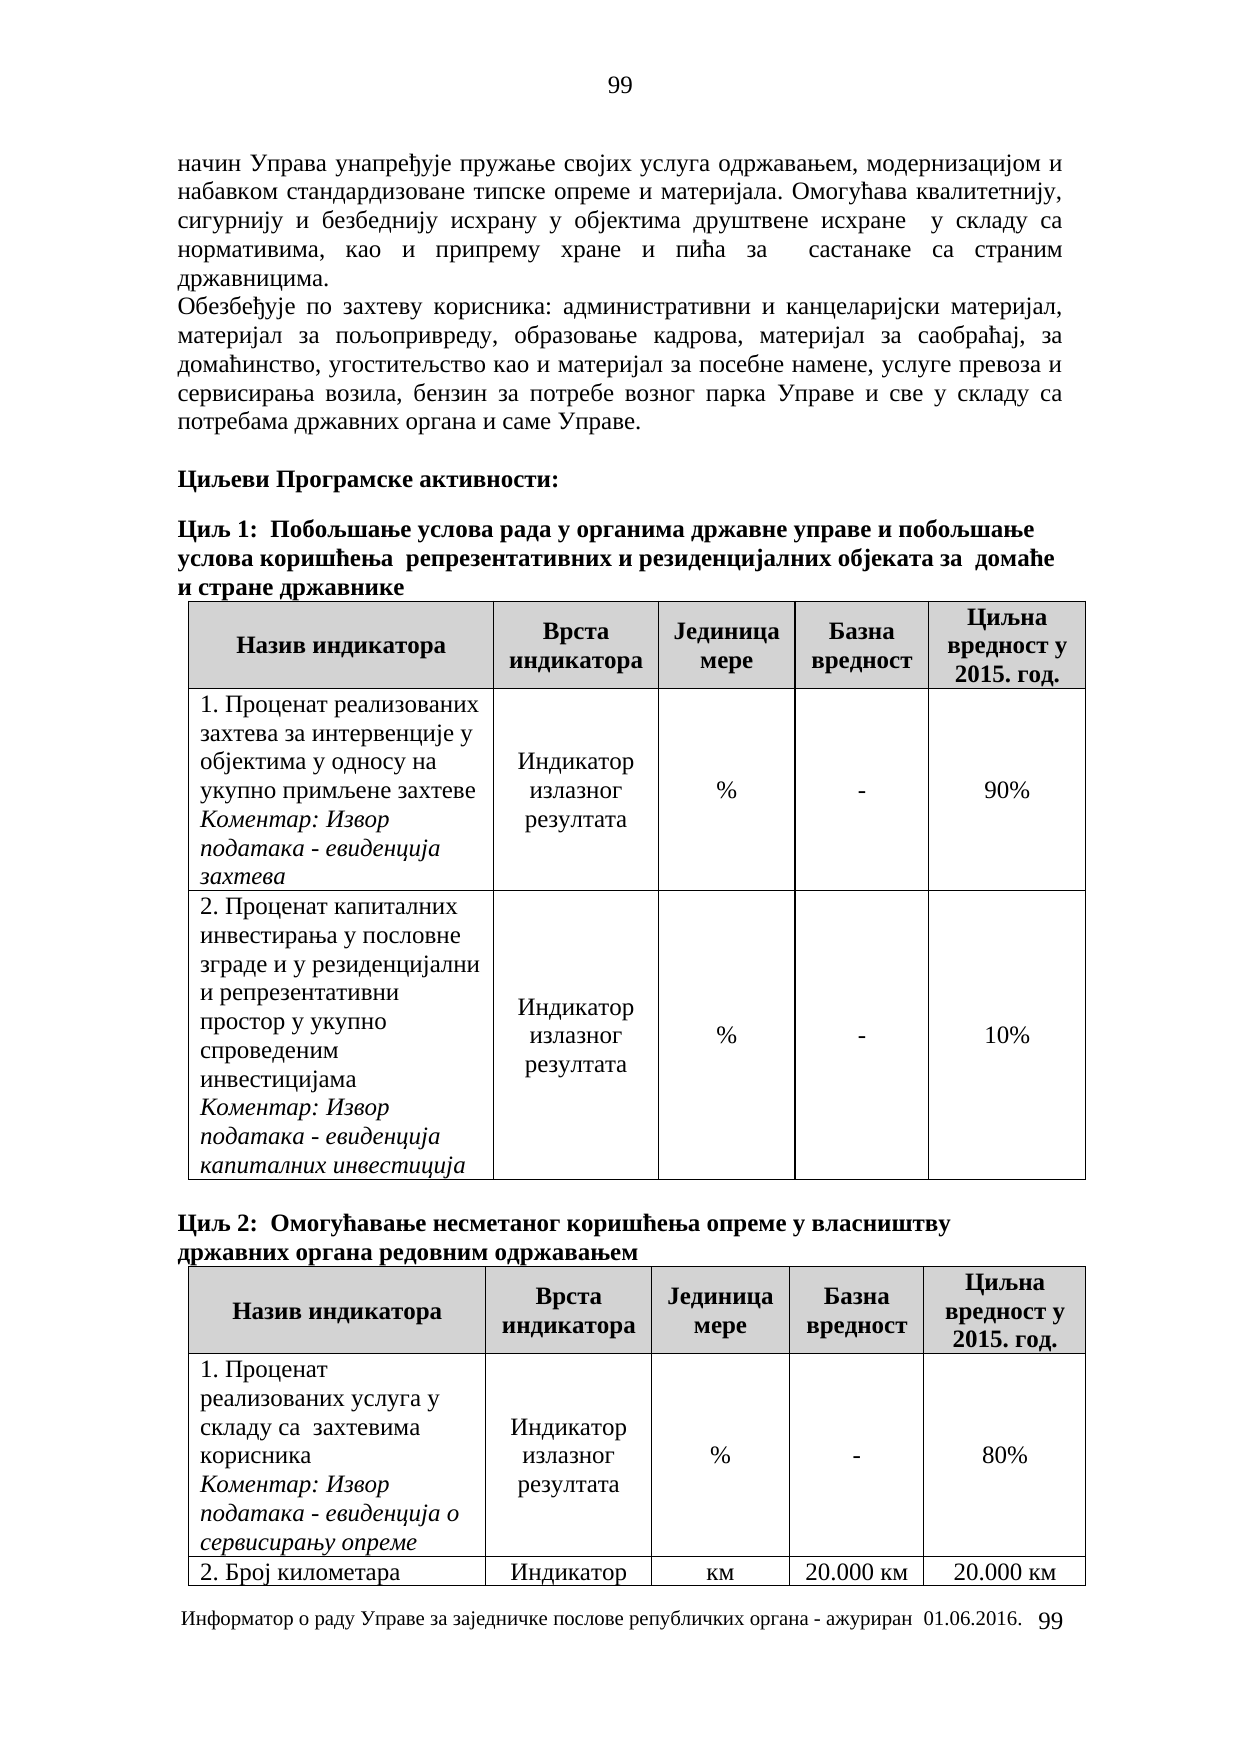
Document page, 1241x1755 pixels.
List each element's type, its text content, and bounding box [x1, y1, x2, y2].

table_cell 90% [929, 689, 1085, 890]
table_cell 1. Проценат реализованих услуга у складу са захтевима корисника Коментар: Извор података - евиденција о сервисирању опреме [189, 1354, 485, 1556]
text Циљ 2: Омогућавање несметаног коришћења опреме у власништву државних органа редовним одржавањем [177, 1208, 1063, 1266]
table_cell 80% [924, 1354, 1085, 1556]
table_header Базна вредност [796, 602, 928, 688]
table_cell Индикатор излазног резултата [494, 891, 658, 1179]
table_cell % [659, 891, 794, 1179]
table_header Циљна вредност у 2015. год. [924, 1267, 1085, 1353]
table_cell 20.000 км [924, 1557, 1085, 1585]
table_header Јединица мере [659, 602, 794, 688]
table_header Врста индикатора [494, 602, 658, 688]
table_header Назив индикатора [189, 1267, 485, 1353]
table_cell - [796, 689, 928, 890]
table_header Назив индикатора [189, 602, 493, 688]
table_cell Индикатор излазног резултата [486, 1354, 651, 1556]
table_cell 1. Проценат реализованих захтева за интервенције у објектима у односу на укупно примљене захтеве Коментар: Извор података - евиденција захтева [189, 689, 493, 890]
text начин Управа унапређује пружање својих услуга одржавањем, модернизацијом и набавком стандардизоване типске опреме и материјала. Омогућава квалитетнију, сигурнију и безбеднију исхрану у објектима друштвене исхране у складу са нормативима, као и припрему хране и пића за састанаке са страним државницима. Обезбеђује по захтеву корисника: административни и канцеларијски материјал, материјал за пољопривреду, образовање кадрова, материјал за саобраћај, за домаћинство, угоститељство као и материјал за посебне намене, услуге превоза и сервисирања возила, бензин за потребе возног парка Управе и све у складу са потребама државних органа и саме Управе. [177, 148, 1063, 435]
table_header Циљна вредност у 2015. год. [929, 602, 1085, 688]
table_header Базна вредност [790, 1267, 923, 1353]
table_cell км [652, 1557, 789, 1585]
text Циљеви Програмске активности: [177, 435, 1063, 493]
table_cell % [652, 1354, 789, 1556]
table_cell % [659, 689, 794, 890]
table_cell Индикатор [486, 1557, 651, 1585]
table_cell 2. Број километара [189, 1557, 485, 1585]
text Циљ 1: Побољшање услова рада у органима државне управе и побољшање услова коришћења репрезентативних и резиденцијалних објеката за домаће и стране државнике [177, 493, 1063, 601]
table_cell - [790, 1354, 923, 1556]
table_header Јединица мере [652, 1267, 789, 1353]
table_cell 10% [929, 891, 1085, 1179]
table_cell - [796, 891, 928, 1179]
table_cell 2. Проценат капиталних инвестирања у пословне зграде и у резиденцијални и репрезентативни простор у укупно спроведеним инвестицијама Коментар: Извор података - евиденција капиталних инвестиција [189, 891, 493, 1179]
table_header Врста индикатора [486, 1267, 651, 1353]
table_cell 20.000 км [790, 1557, 923, 1585]
table_cell Индикатор излазног резултата [494, 689, 658, 890]
